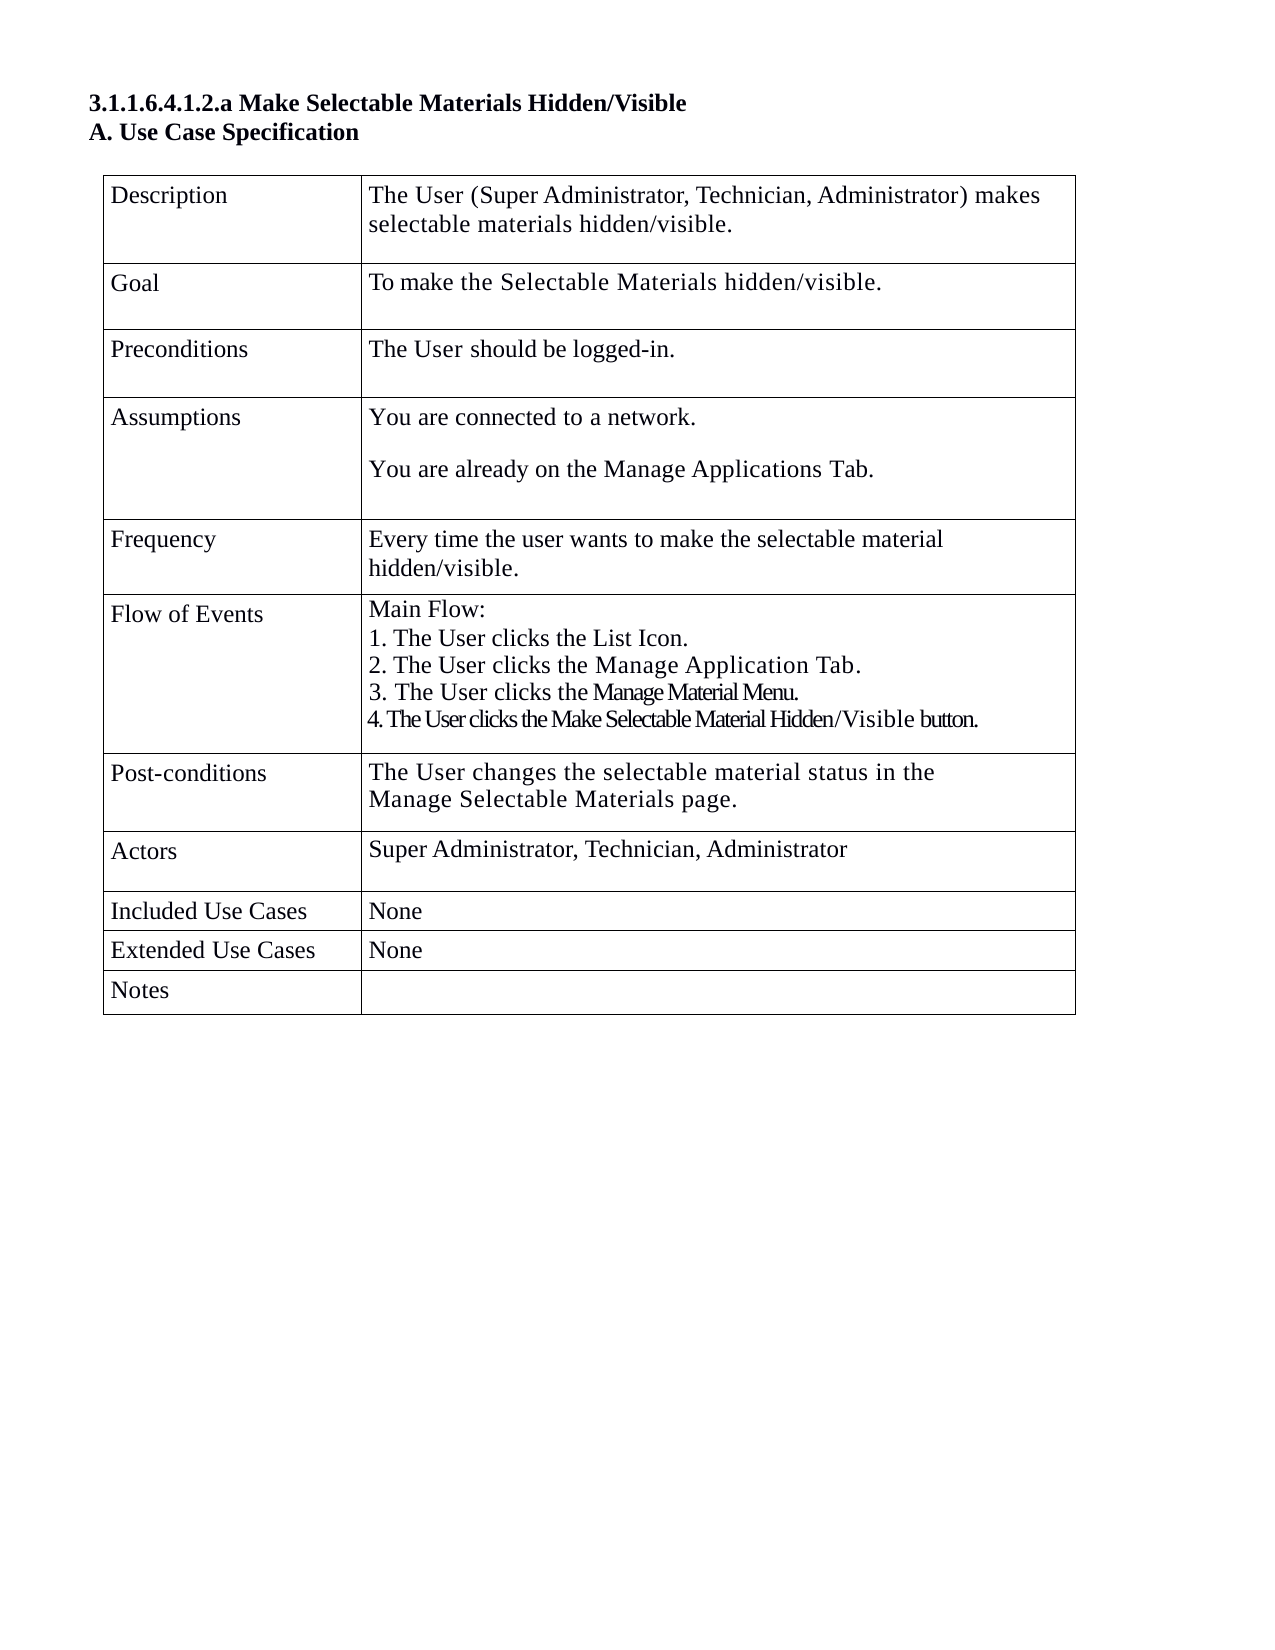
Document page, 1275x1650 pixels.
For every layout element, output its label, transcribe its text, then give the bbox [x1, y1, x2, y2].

table_header The User (Super Administrator, Technician, Administrator) makes selectable materials hidden/visible. [362, 176, 1075, 263]
text A. Use Case Specification [88, 117, 1186, 146]
table_cell You are connected to a network. You are already on the Manage Applications Tab. [362, 398, 1075, 519]
table_cell Goal [104, 264, 361, 329]
table_header Description [104, 176, 361, 263]
table_cell None [362, 892, 1075, 930]
table_cell Super Administrator, Technician, Administrator [362, 832, 1075, 891]
table_cell Frequency [104, 520, 361, 593]
table_cell Included Use Cases [104, 892, 361, 930]
table_cell Preconditions [104, 330, 361, 397]
table_cell Every time the user wants to make the selectable material hidden/visible. [362, 520, 1075, 593]
table_cell None [362, 931, 1075, 970]
table_cell [362, 971, 1075, 1014]
table_cell Notes [104, 971, 361, 1014]
table_cell Actors [104, 832, 361, 891]
table_cell Main Flow: 1. The User clicks the List Icon. 2. The User clicks the Manage Application Tab. 3. The User clicks the Manage Material Menu. 4. The User clicks the Make Selectable Material Hidden/Visible button. [362, 595, 1075, 753]
table_cell Post-conditions [104, 754, 361, 831]
text 3.1.1.6.4.1.2.a Make Selectable Materials Hidden/Visible [88, 88, 1186, 117]
table_cell To make the Selectable Materials hidden/visible. [362, 264, 1075, 329]
table_cell Assumptions [104, 398, 361, 519]
table_cell Extended Use Cases [104, 931, 361, 970]
table_cell The User changes the selectable material status in the Manage Selectable Materials page. [362, 754, 1075, 831]
table_cell The User should be logged-in. [362, 330, 1075, 397]
table_cell Flow of Events [104, 595, 361, 753]
